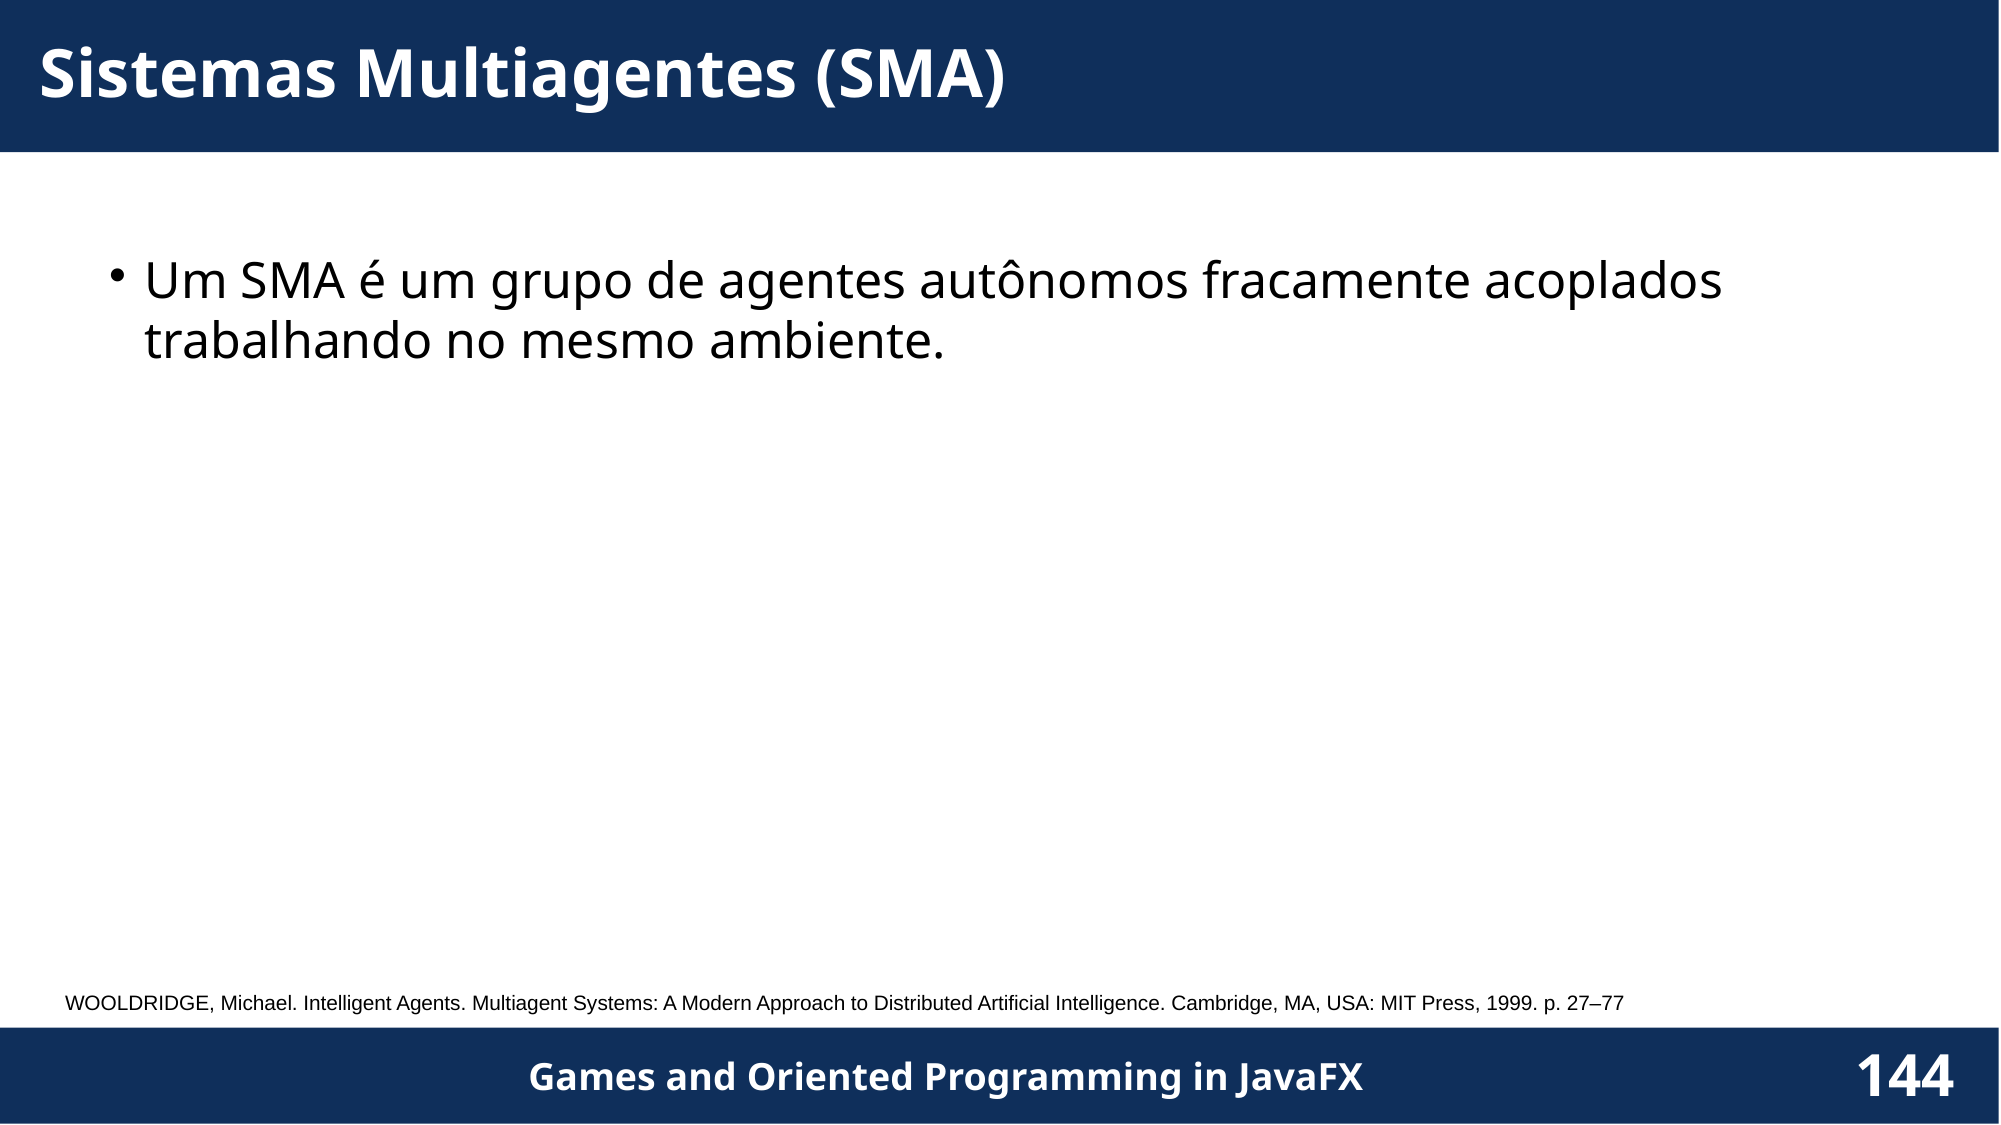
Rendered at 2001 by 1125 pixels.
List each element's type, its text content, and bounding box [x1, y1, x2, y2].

text_box Um SMA é um grupo de agentes autônomos fracamente acoplados trabalhando no mesmo ambiente. [94, 181, 1819, 377]
text_box Sistemas Multiagentes (SMA) [25, 23, 1999, 119]
text_box WOOLDRIDGE, Michael. Intelligent Agents. Multiagent Systems: A Modern Approach to Distributed Artificial Intelligence. Cambridge, MA, USA: MIT Press, 1999. p. 27–77 [50, 982, 1969, 1023]
